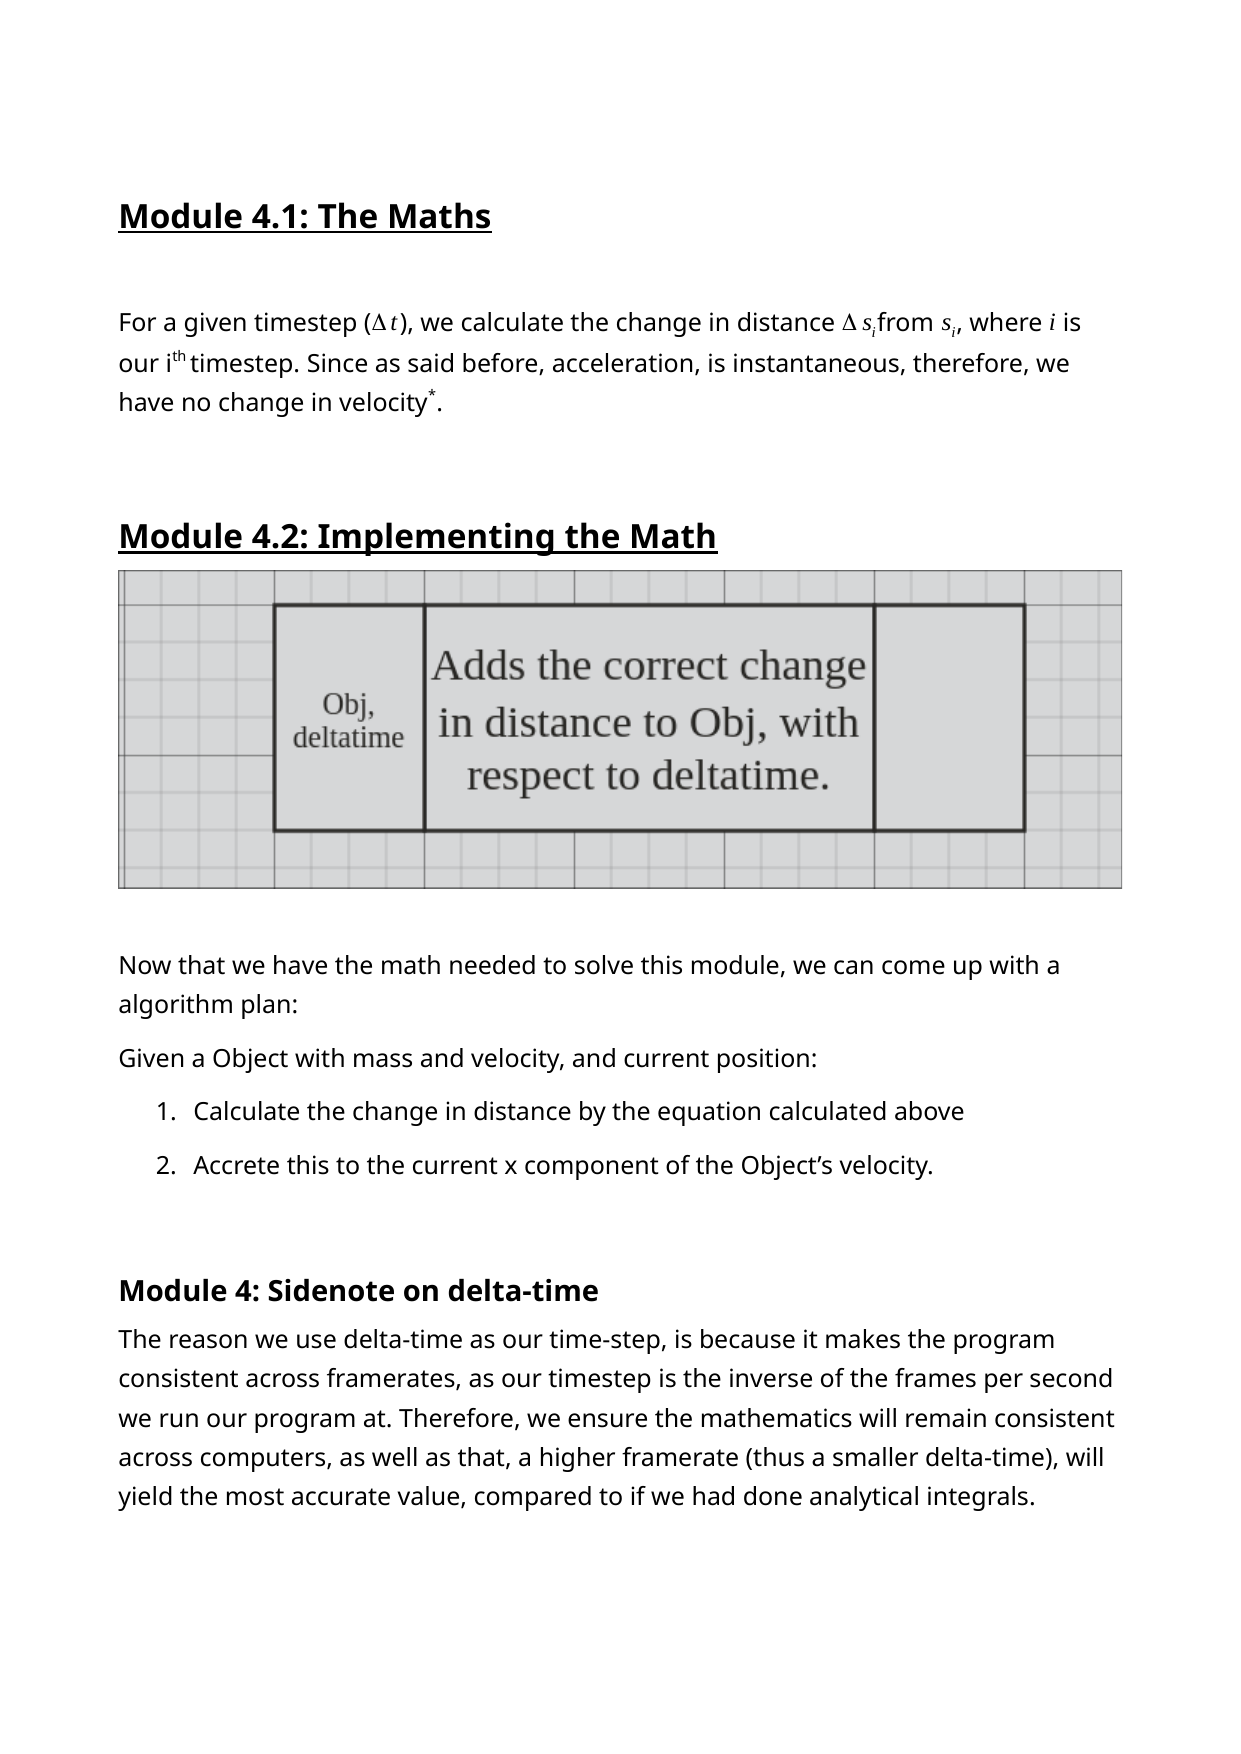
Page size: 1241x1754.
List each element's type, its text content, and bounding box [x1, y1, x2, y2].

subtitle Module 4.1: The Maths [118, 193, 1122, 238]
list Accrete this to the current x component of the Object’s velocity. [156, 1148, 1122, 1182]
list Calculate the change in distance by the equation calculated above [156, 1094, 1122, 1128]
text For a given timestep (), we calculate the change in distance from , where is our ith timestep. Since as said before, acceleration, is instantaneous, therefore, we have no change in velocity*. [118, 304, 1122, 419]
subtitle Module 4: Sidenote on delta-time [118, 1270, 1122, 1309]
text The reason we use delta-time as our time-step, is because it makes the program consistent across framerates, as our timestep is the inverse of the frames per second we run our program at. Therefore, we ensure the mathematics will remain consistent across computers, as well as that, a higher framerate (thus a smaller delta-time), will yield the most accurate value, compared to if we had done analytical integrals. [118, 1322, 1122, 1513]
text Now that we have the math needed to solve this module, we can come up with a algorithm plan: [118, 947, 1122, 1021]
subtitle Module 4.2: Implementing the Math [118, 513, 1122, 558]
text Given a Object with mass and velocity, and current position: [118, 1040, 1122, 1074]
picture [118, 570, 1123, 889]
